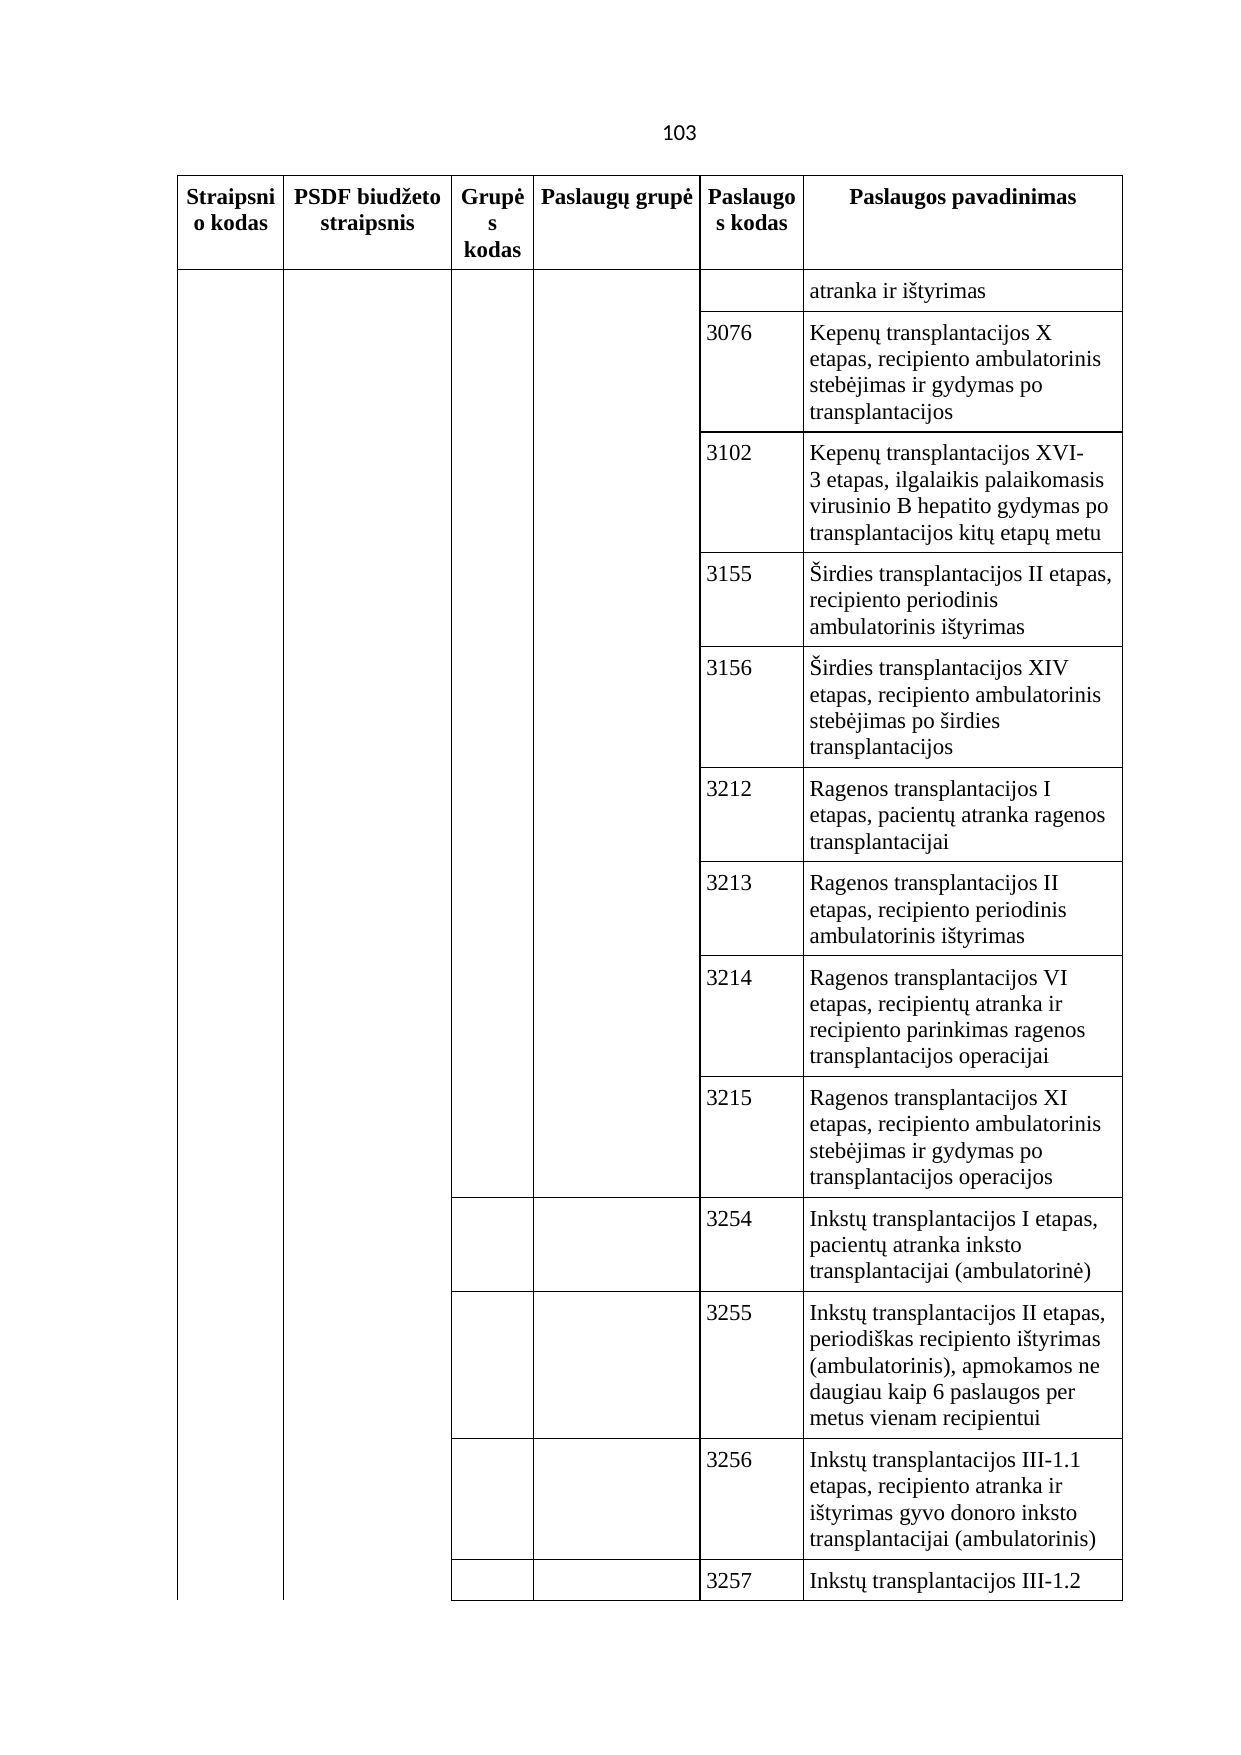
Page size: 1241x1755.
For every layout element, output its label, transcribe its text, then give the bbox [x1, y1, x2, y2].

table_cell Inkstų transplantacijos III-1.2 [804, 1560, 1122, 1600]
table_cell Širdies transplantacijos II etapas, recipiento periodinis ambulatorinis ištyrimas [804, 553, 1122, 646]
table_cell [178, 1438, 283, 1558]
table_cell [284, 311, 451, 431]
table_cell atranka ir ištyrimas [804, 270, 1122, 311]
table_cell [178, 1559, 283, 1600]
table_header Paslaugos kodas [701, 176, 803, 269]
table_header PSDF biudžeto straipsnis [284, 176, 451, 269]
table_cell [534, 1560, 699, 1600]
table_cell [534, 552, 699, 646]
table_cell [284, 552, 451, 646]
table_cell [452, 311, 533, 431]
table_cell [284, 955, 451, 1076]
table_cell 3156 [701, 647, 803, 767]
table_cell [284, 1197, 451, 1291]
table_cell [452, 1439, 533, 1558]
table_cell [452, 646, 533, 1197]
table_cell 3215 [701, 1077, 803, 1197]
table_cell Inkstų transplantacijos I etapas, pacientų atranka inksto transplantacijai (ambulatorinė) [804, 1198, 1122, 1291]
table_cell [534, 270, 699, 311]
table_cell Kepenų transplantacijos XVI-3 etapas, ilgalaikis palaikomasis virusinio B hepatito gydymas po transplantacijos kitų etapų metu [804, 433, 1122, 552]
table_cell Kepenų transplantacijos X etapas, recipiento ambulatorinis stebėjimas ir gydymas po transplantacijos [804, 312, 1122, 431]
table_cell [452, 431, 533, 552]
table_cell 3213 [701, 862, 803, 955]
table_header Paslaugų grupė [534, 176, 699, 269]
table_cell [178, 861, 283, 955]
table_cell [284, 431, 451, 552]
table_header Grupės kodas [452, 176, 533, 269]
table_cell [452, 1198, 533, 1291]
table_cell [178, 431, 283, 552]
table_cell 3155 [701, 553, 803, 646]
table_cell [284, 1291, 451, 1438]
table_cell [178, 646, 283, 767]
table_cell Ragenos transplantacijos XI etapas, recipiento ambulatorinis stebėjimas ir gydymas po transplantacijos operacijos [804, 1077, 1122, 1197]
table_cell Ragenos transplantacijos II etapas, recipiento periodinis ambulatorinis ištyrimas [804, 862, 1122, 955]
table_cell [452, 270, 533, 311]
table_cell 3212 [701, 768, 803, 861]
table_cell 3254 [701, 1198, 803, 1291]
table_cell Širdies transplantacijos XIV etapas, recipiento ambulatorinis stebėjimas po širdies transplantacijos [804, 647, 1122, 767]
table_cell [178, 1197, 283, 1291]
table_cell [178, 552, 283, 646]
table_cell 3214 [701, 956, 803, 1076]
table_cell Ragenos transplantacijos VI etapas, recipientų atranka ir recipiento parinkimas ragenos transplantacijos operacijai [804, 956, 1122, 1076]
table_cell [284, 861, 451, 955]
table_cell [534, 431, 699, 552]
table_cell [534, 1198, 699, 1291]
table_cell Ragenos transplantacijos I etapas, pacientų atranka ragenos transplantacijai [804, 768, 1122, 861]
table_header Straipsnio kodas [178, 176, 283, 269]
table_cell 3257 [701, 1560, 803, 1600]
table_header Paslaugos pavadinimas [804, 176, 1122, 269]
table_cell [534, 311, 699, 431]
table_cell [701, 270, 803, 311]
table_cell [178, 767, 283, 861]
table_cell Inkstų transplantacijos II etapas, periodiškas recipiento ištyrimas (ambulatorinis), apmokamos ne daugiau kaip 6 paslaugos per metus vienam recipientui [804, 1292, 1122, 1438]
table_cell [178, 311, 283, 431]
table_cell [178, 1076, 283, 1197]
table_cell [284, 767, 451, 861]
table_cell 3076 [701, 312, 803, 431]
table_cell [284, 1076, 451, 1197]
table_cell [534, 1292, 699, 1438]
table_cell 3255 [701, 1292, 803, 1438]
table_cell [452, 1560, 533, 1600]
table_cell 3256 [701, 1439, 803, 1558]
table_cell [284, 270, 451, 311]
table_cell [534, 1439, 699, 1558]
table_cell [452, 1292, 533, 1438]
table_cell [284, 646, 451, 767]
table_cell [534, 646, 699, 1197]
table_cell [178, 1291, 283, 1438]
table_cell Inkstų transplantacijos III-1.1 etapas, recipiento atranka ir ištyrimas gyvo donoro inksto transplantacijai (ambulatorinis) [804, 1439, 1122, 1558]
table_cell [178, 955, 283, 1076]
table_cell [452, 552, 533, 646]
table_cell [284, 1559, 451, 1600]
table_cell [178, 270, 283, 311]
table_cell [284, 1438, 451, 1558]
table_cell 3102 [701, 433, 803, 552]
